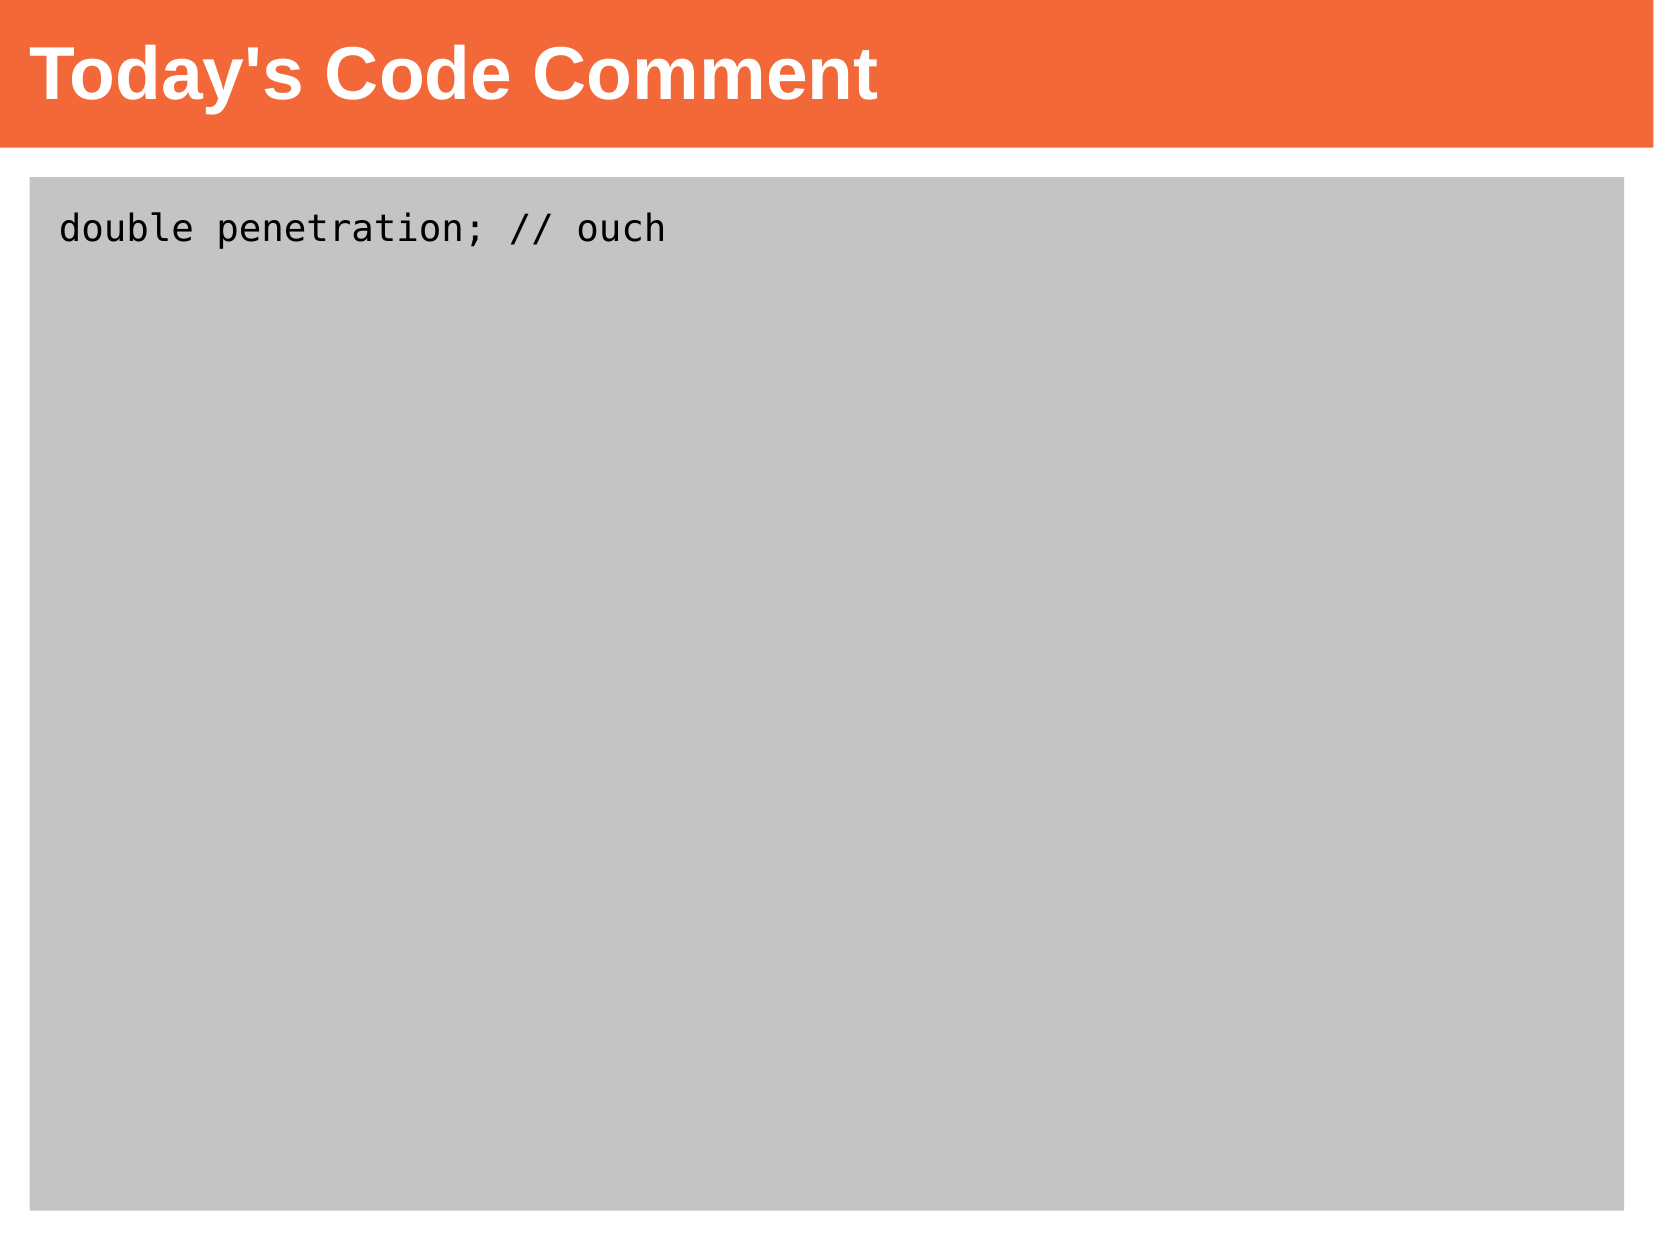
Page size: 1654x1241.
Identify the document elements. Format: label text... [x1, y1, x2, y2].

list double penetration; // ouch [29, 177, 1625, 1211]
title Today's Code Comment [0, 0, 1654, 148]
